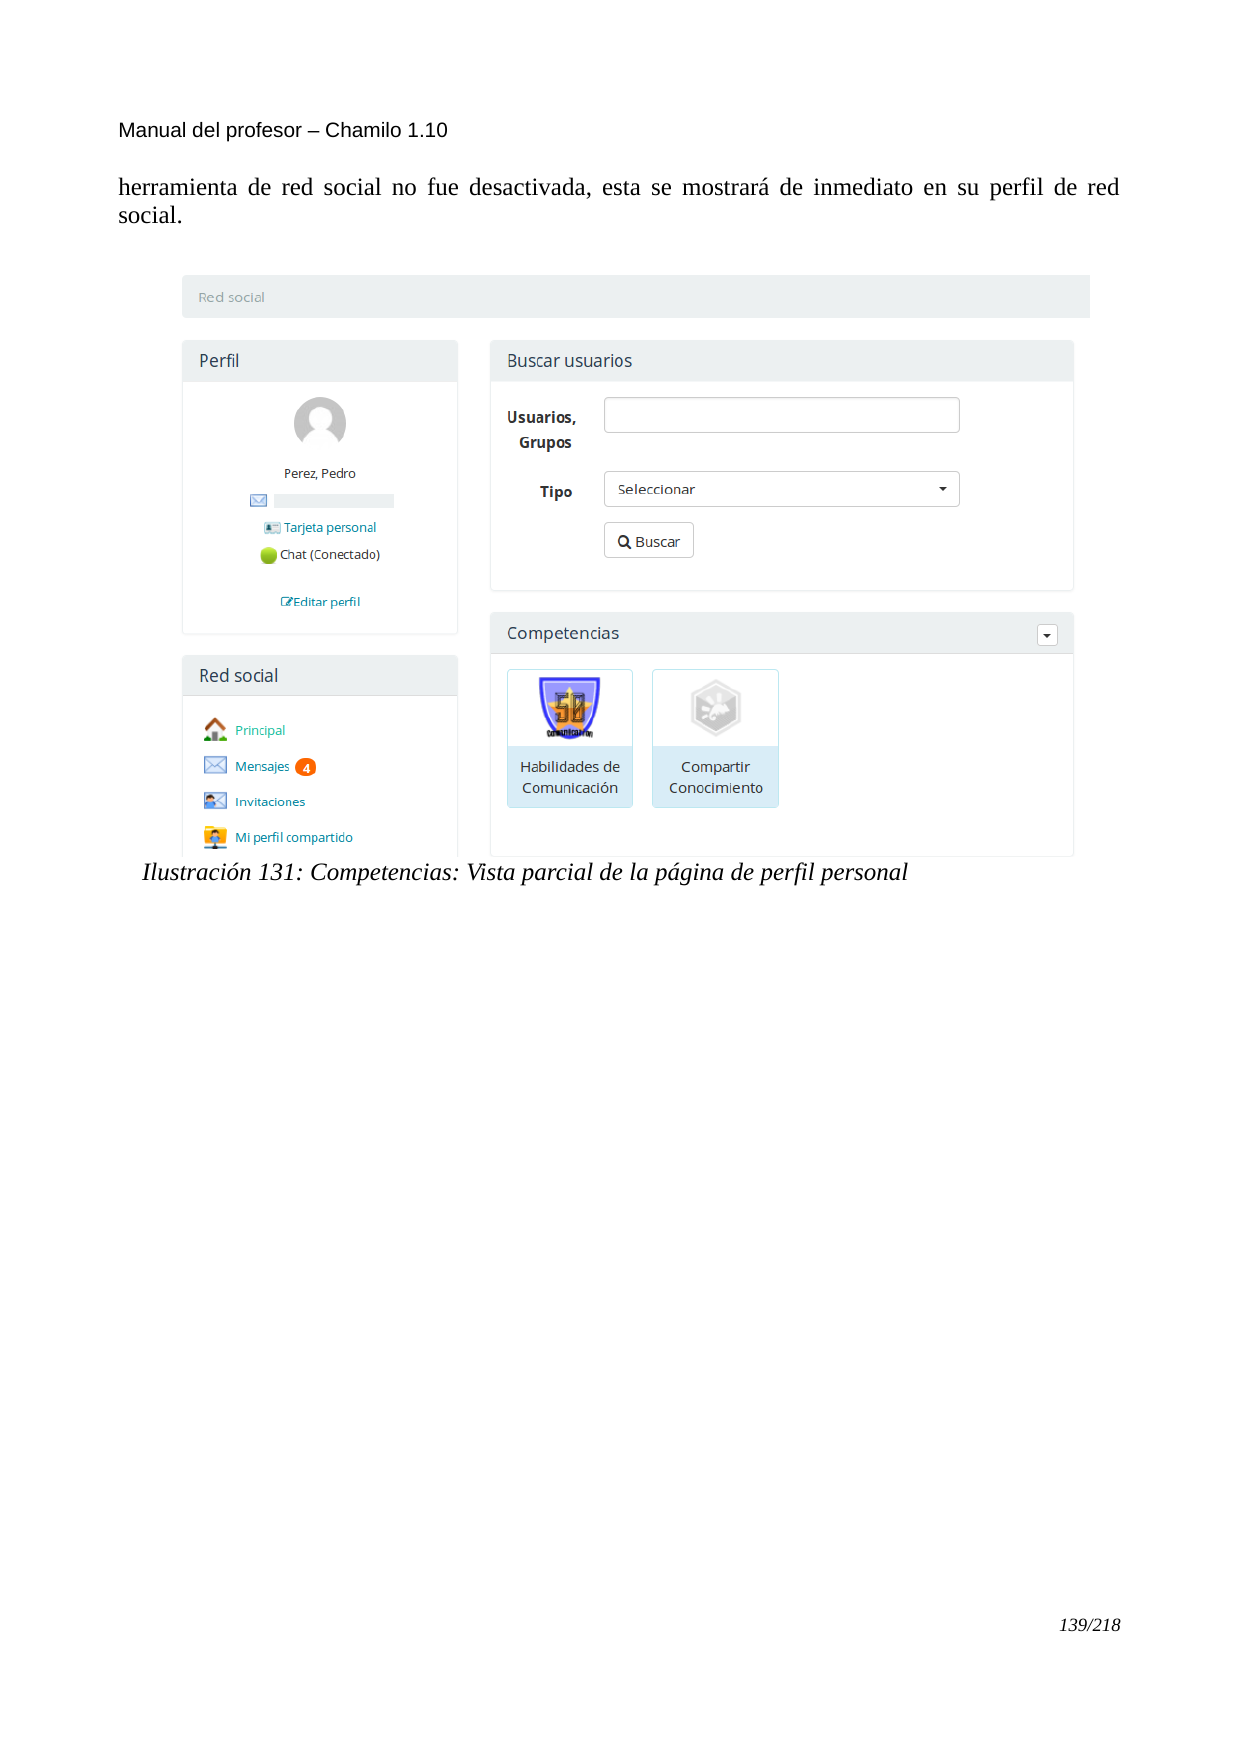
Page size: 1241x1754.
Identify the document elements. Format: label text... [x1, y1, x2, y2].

picture [150, 270, 1090, 857]
text Ilustración 131: Competencias: Vista parcial de la página de perfil personal [142, 857, 1098, 885]
text herramienta de red social no fue desactivada, esta se mostrará de inmediato en su perfil de red social. [118, 172, 1122, 229]
